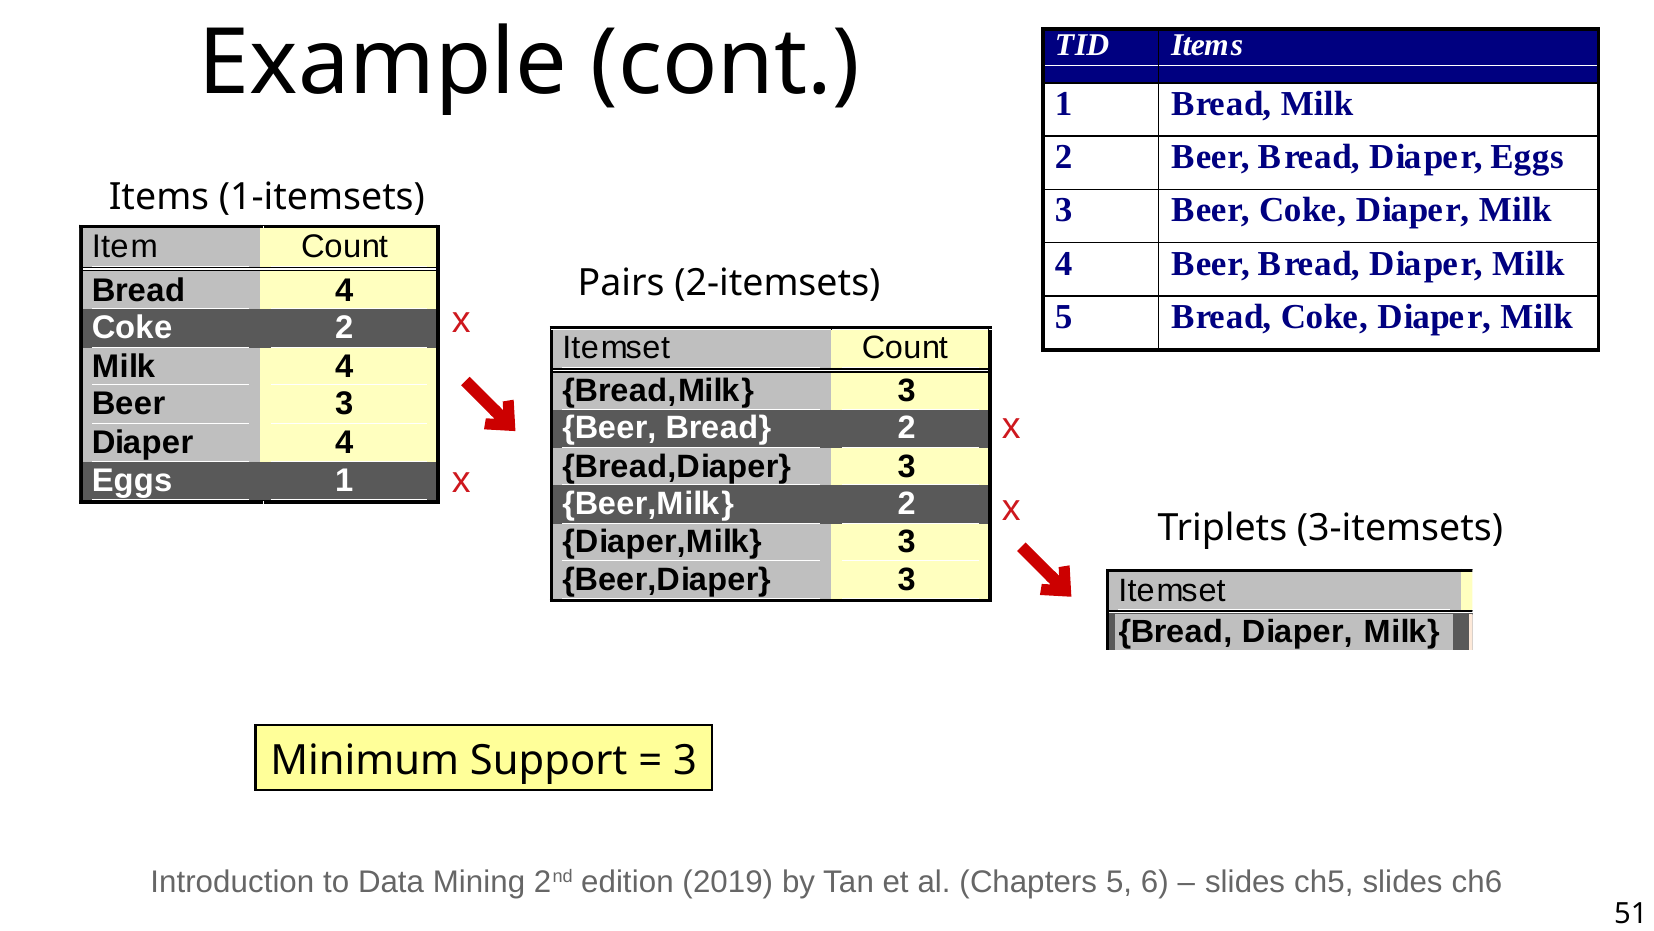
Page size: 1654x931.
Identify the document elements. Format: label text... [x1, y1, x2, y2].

text_box Pairs (2-itemsets) [563, 250, 896, 311]
text_box Triplets (3-itemsets) [1143, 495, 1519, 556]
text_box x [987, 479, 1069, 537]
text_box Introduction to Data Mining 2nd edition (2019) by Tan et al. (Chapters 5, 6) – slides ch5, slides ch6 [7, 857, 1646, 916]
picture [79, 224, 455, 634]
text_box Minimum Support = 3 [255, 725, 712, 790]
text_box x [987, 396, 1069, 454]
picture [1106, 568, 1473, 650]
text_box Items (1-itemsets) [94, 164, 441, 224]
text_box x [437, 291, 519, 349]
title Example (cont.) [82, 1, 977, 115]
picture [549, 27, 1612, 652]
text_box x [437, 451, 519, 508]
